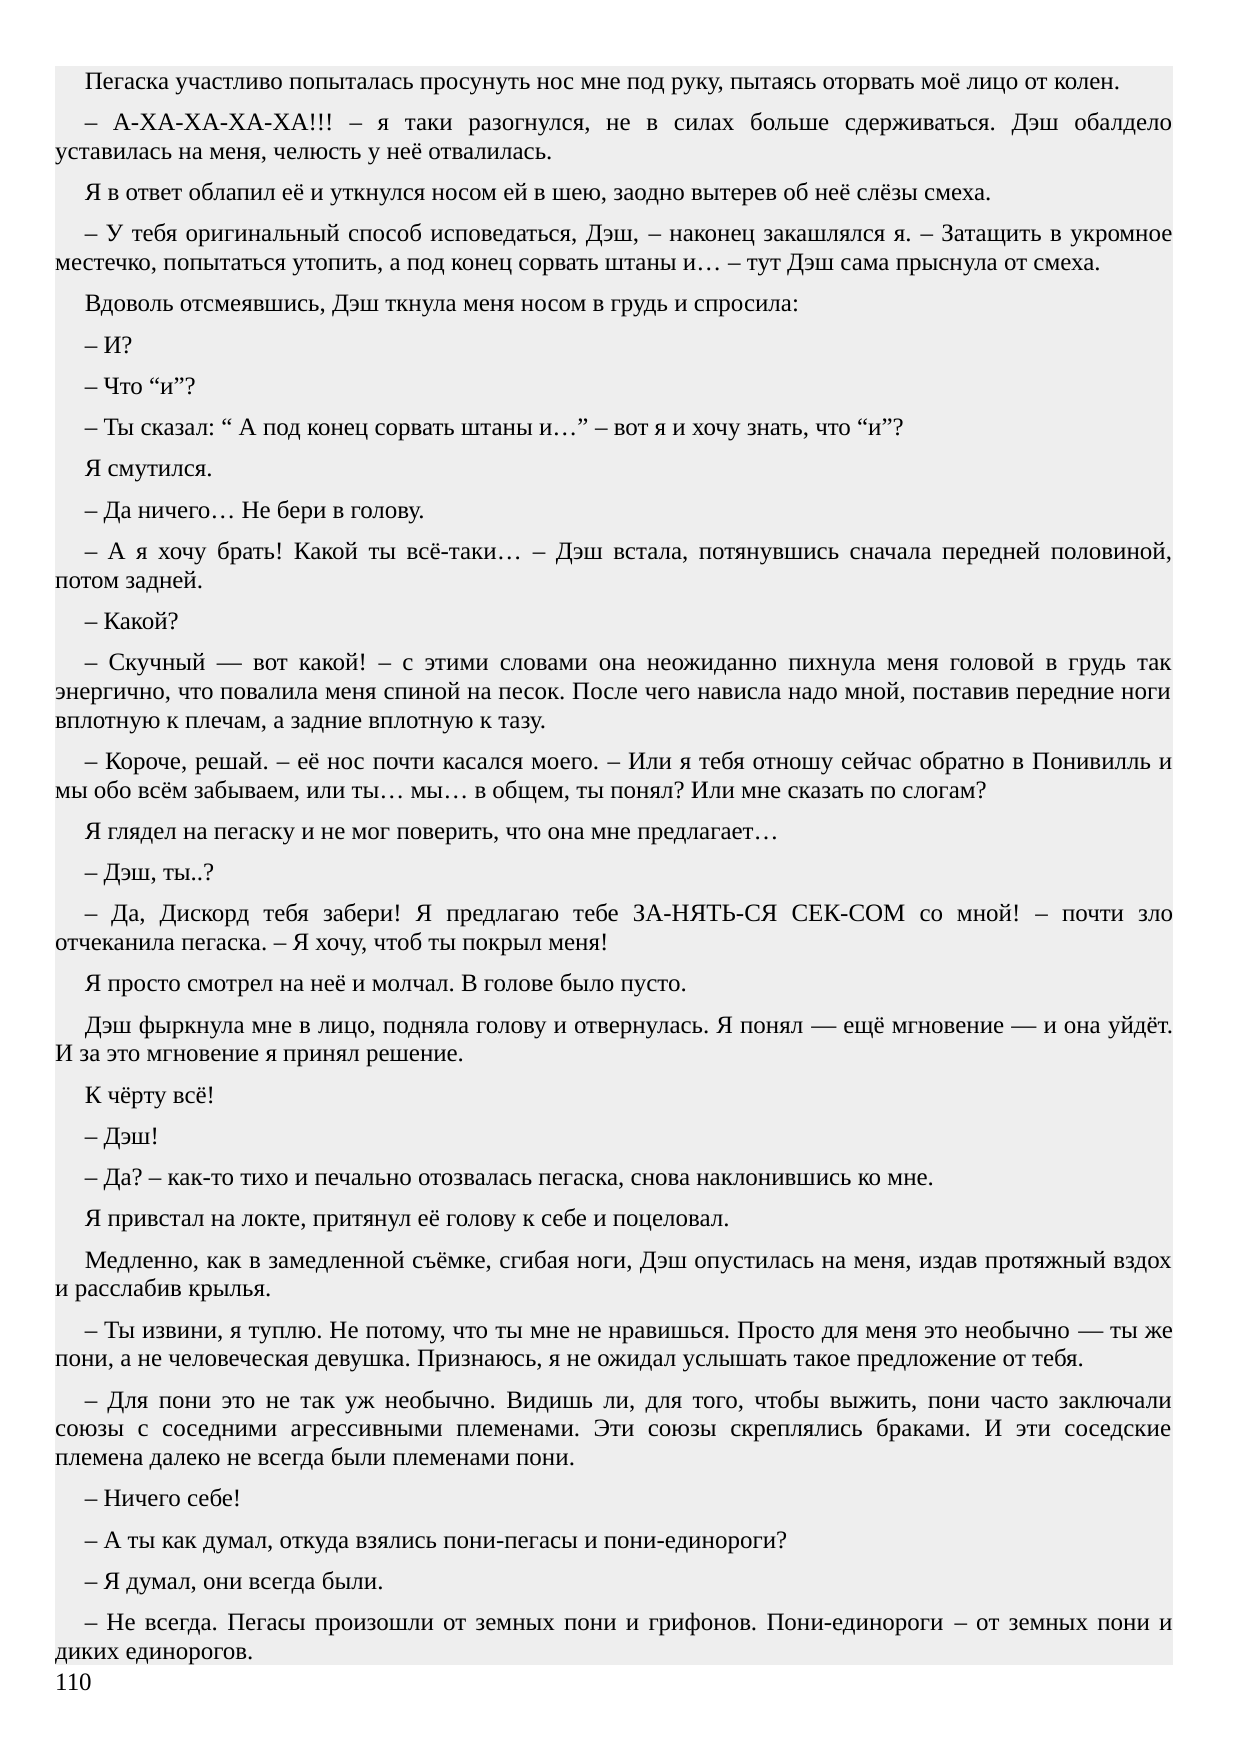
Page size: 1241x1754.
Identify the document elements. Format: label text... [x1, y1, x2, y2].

text – Ты извини, я туплю. Не потому, что ты мне не нравишься. Просто для меня это необычно — ты же пони, а не человеческая девушка. Признаюсь, я не ожидал услышать такое предложение от тебя. [55, 1315, 1173, 1372]
text Я смутился. [55, 453, 1173, 482]
text – У тебя оригинальный способ исповедаться, Дэш, – наконец закашлялся я. – Затащить в укромное местечко, попытаться утопить, а под конец сорвать штаны и… – тут Дэш сама прыснула от смеха. [55, 218, 1173, 276]
text – А ты как думал, откуда взялись пони-пегасы и пони-единороги? [55, 1525, 1173, 1553]
text Я просто смотрел на неё и молчал. В голове было пусто. [55, 968, 1173, 997]
text – Ты сказал: “ А под конец сорвать штаны и…” – вот я и хочу знать, что “и”? [55, 412, 1173, 441]
text Дэш фыркнула мне в лицо, подняла голову и отвернулась. Я понял — ещё мгновение — и она уйдёт. И за это мгновение я принял решение. [55, 1010, 1173, 1067]
text – Ничего себе! [55, 1483, 1173, 1512]
text – Короче, решай. – её нос почти касался моего. – Или я тебя отношу сейчас обратно в Понивилль и мы обо всём забываем, или ты… мы… в общем, ты понял? Или мне сказать по слогам? [55, 746, 1173, 803]
text – А я хочу брать! Какой ты всё-таки… – Дэш встала, потянувшись сначала передней половиной, потом задней. [55, 536, 1173, 593]
text Я в ответ облапил её и уткнулся носом ей в шею, заодно вытерев об неё слёзы смеха. [55, 177, 1173, 206]
text – Не всегда. Пегасы произошли от земных пони и грифонов. Пони-единороги – от земных пони и диких единорогов. [55, 1607, 1173, 1665]
text Я привстал на локте, притянул её голову к себе и поцеловал. [55, 1203, 1173, 1232]
text К чёрту всё! [55, 1080, 1173, 1108]
text – Что “и”? [55, 371, 1173, 400]
text Я глядел на пегаску и не мог поверить, что она мне предлагает… [55, 816, 1173, 845]
text – Какой? [55, 606, 1173, 635]
text – Я думал, они всегда были. [55, 1566, 1173, 1595]
text – Да ничего… Не бери в голову. [55, 495, 1173, 523]
text – Да? – как-то тихо и печально отозвалась пегаска, снова наклонившись ко мне. [55, 1162, 1173, 1191]
text – А-ХА-ХА-ХА-ХА!!! – я таки разогнулся, не в силах больше сдерживаться. Дэш обалдело уставилась на меня, челюсть у неё отвалилась. [55, 107, 1173, 165]
text Пегаска участливо попыталась просунуть нос мне под руку, пытаясь оторвать моё лицо от колен. [55, 66, 1173, 95]
text – Да, Дискорд тебя забери! Я предлагаю тебе ЗА-НЯТЬ-СЯ СЕК-СОМ со мной! – почти зло отчеканила пегаска. – Я хочу, чтоб ты покрыл меня! [55, 898, 1173, 956]
text Вдоволь отсмеявшись, Дэш ткнула меня носом в грудь и спросила: [55, 288, 1173, 317]
text Медленно, как в замедленной съёмке, сгибая ноги, Дэш опустилась на меня, издав протяжный вздох и расслабив крылья. [55, 1245, 1173, 1302]
text – И? [55, 330, 1173, 358]
text – Скучный — вот какой! – с этими словами она неожиданно пихнула меня головой в грудь так энергично, что повалила меня спиной на песок. После чего нависла надо мной, поставив передние ноги вплотную к плечам, а задние вплотную к тазу. [55, 647, 1173, 733]
text – Дэш! [55, 1121, 1173, 1150]
text – Дэш, ты..? [55, 857, 1173, 886]
text – Для пони это не так уж необычно. Видишь ли, для того, чтобы выжить, пони часто заключали союзы с соседними агрессивными племенами. Эти союзы скреплялись браками. И эти соседские племена далеко не всегда были племенами пони. [55, 1385, 1173, 1471]
